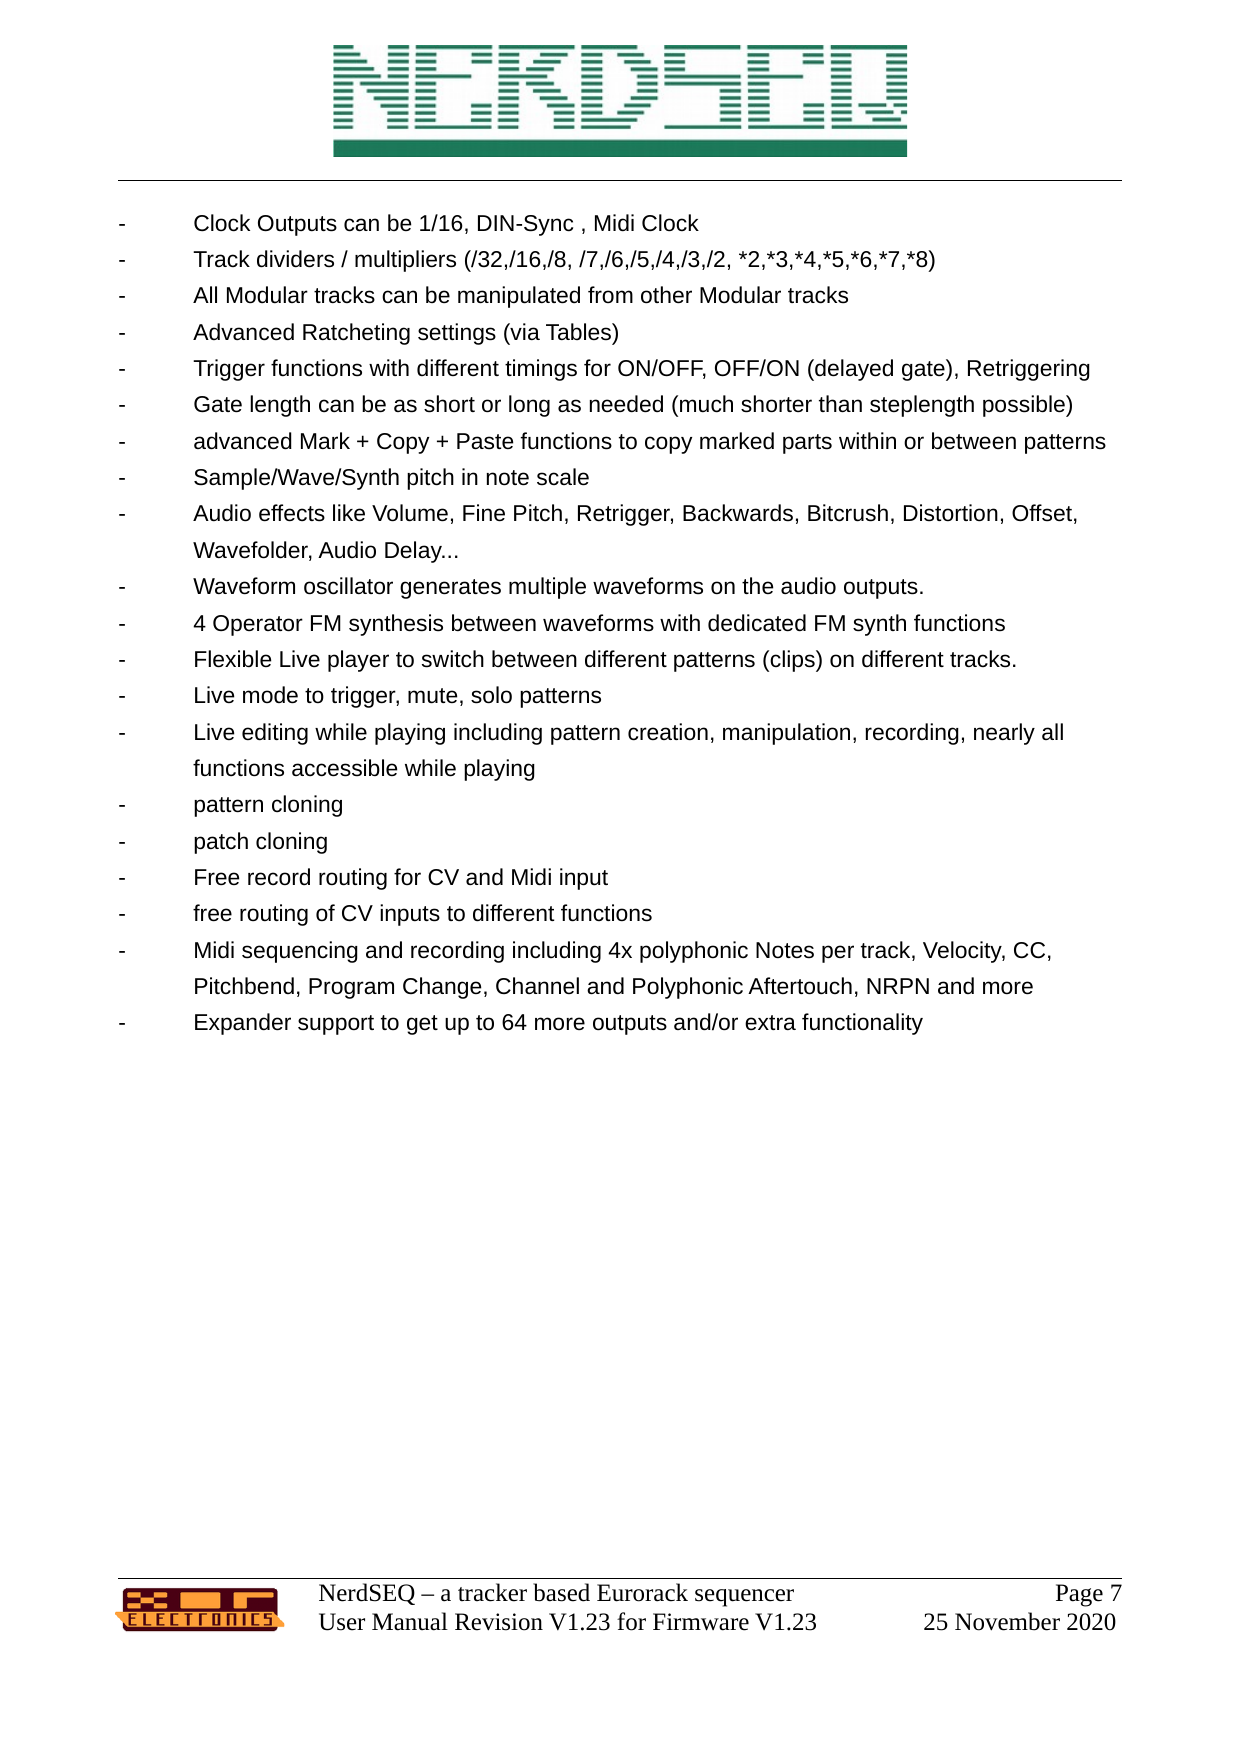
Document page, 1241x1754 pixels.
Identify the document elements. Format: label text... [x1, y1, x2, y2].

text - patch cloning [118, 828, 1122, 854]
picture [333, 45, 908, 157]
text - Flexible Live player to switch between different patterns (clips) on different tracks. [118, 646, 1122, 672]
text - Sample/Wave/Synth pitch in note scale [118, 464, 1122, 490]
text - Expander support to get up to 64 more outputs and/or extra functionality [118, 1009, 1122, 1036]
text - Audio effects like Volume, Fine Pitch, Retrigger, Backwards, Bitcrush, Distortion, Offset, Wavefolder, Audio Delay... [118, 500, 1122, 563]
text - Trigger functions with different timings for ON/OFF, OFF/ON (delayed gate), Retriggering [118, 355, 1122, 381]
text - Gate length can be as short or long as needed (much shorter than steplength possible) [118, 391, 1122, 418]
text - advanced Mark + Copy + Paste functions to copy marked parts within or between patterns [118, 428, 1122, 454]
text - Midi sequencing and recording including 4x polyphonic Notes per track, Velocity, CC, Pitchbend, Program Change, Channel and Polyphonic Aftertouch, NRPN and more [118, 937, 1122, 999]
text - Waveform oscillator generates multiple waveforms on the audio outputs. [118, 573, 1122, 599]
picture [115, 1584, 285, 1634]
text - 4 Operator FM synthesis between waveforms with dedicated FM synth functions [118, 609, 1122, 636]
text - Free record routing for CV and Midi input [118, 864, 1122, 890]
text - Live editing while playing including pattern creation, manipulation, recording, nearly all functions accessible while playing [118, 718, 1122, 781]
text - Track dividers / multipliers (/32,/16,/8, /7,/6,/5,/4,/3,/2, *2,*3,*4,*5,*6,*7,*8) [118, 246, 1122, 272]
text - All Modular tracks can be manipulated from other Modular tracks [118, 282, 1122, 309]
text - free routing of CV inputs to different functions [118, 900, 1122, 927]
text - Advanced Ratcheting settings (via Tables) [118, 319, 1122, 345]
text - pattern cloning [118, 791, 1122, 818]
text - Clock Outputs can be 1/16, DIN-Sync , Midi Clock [118, 209, 1122, 236]
text - Live mode to trigger, mute, solo patterns [118, 682, 1122, 708]
